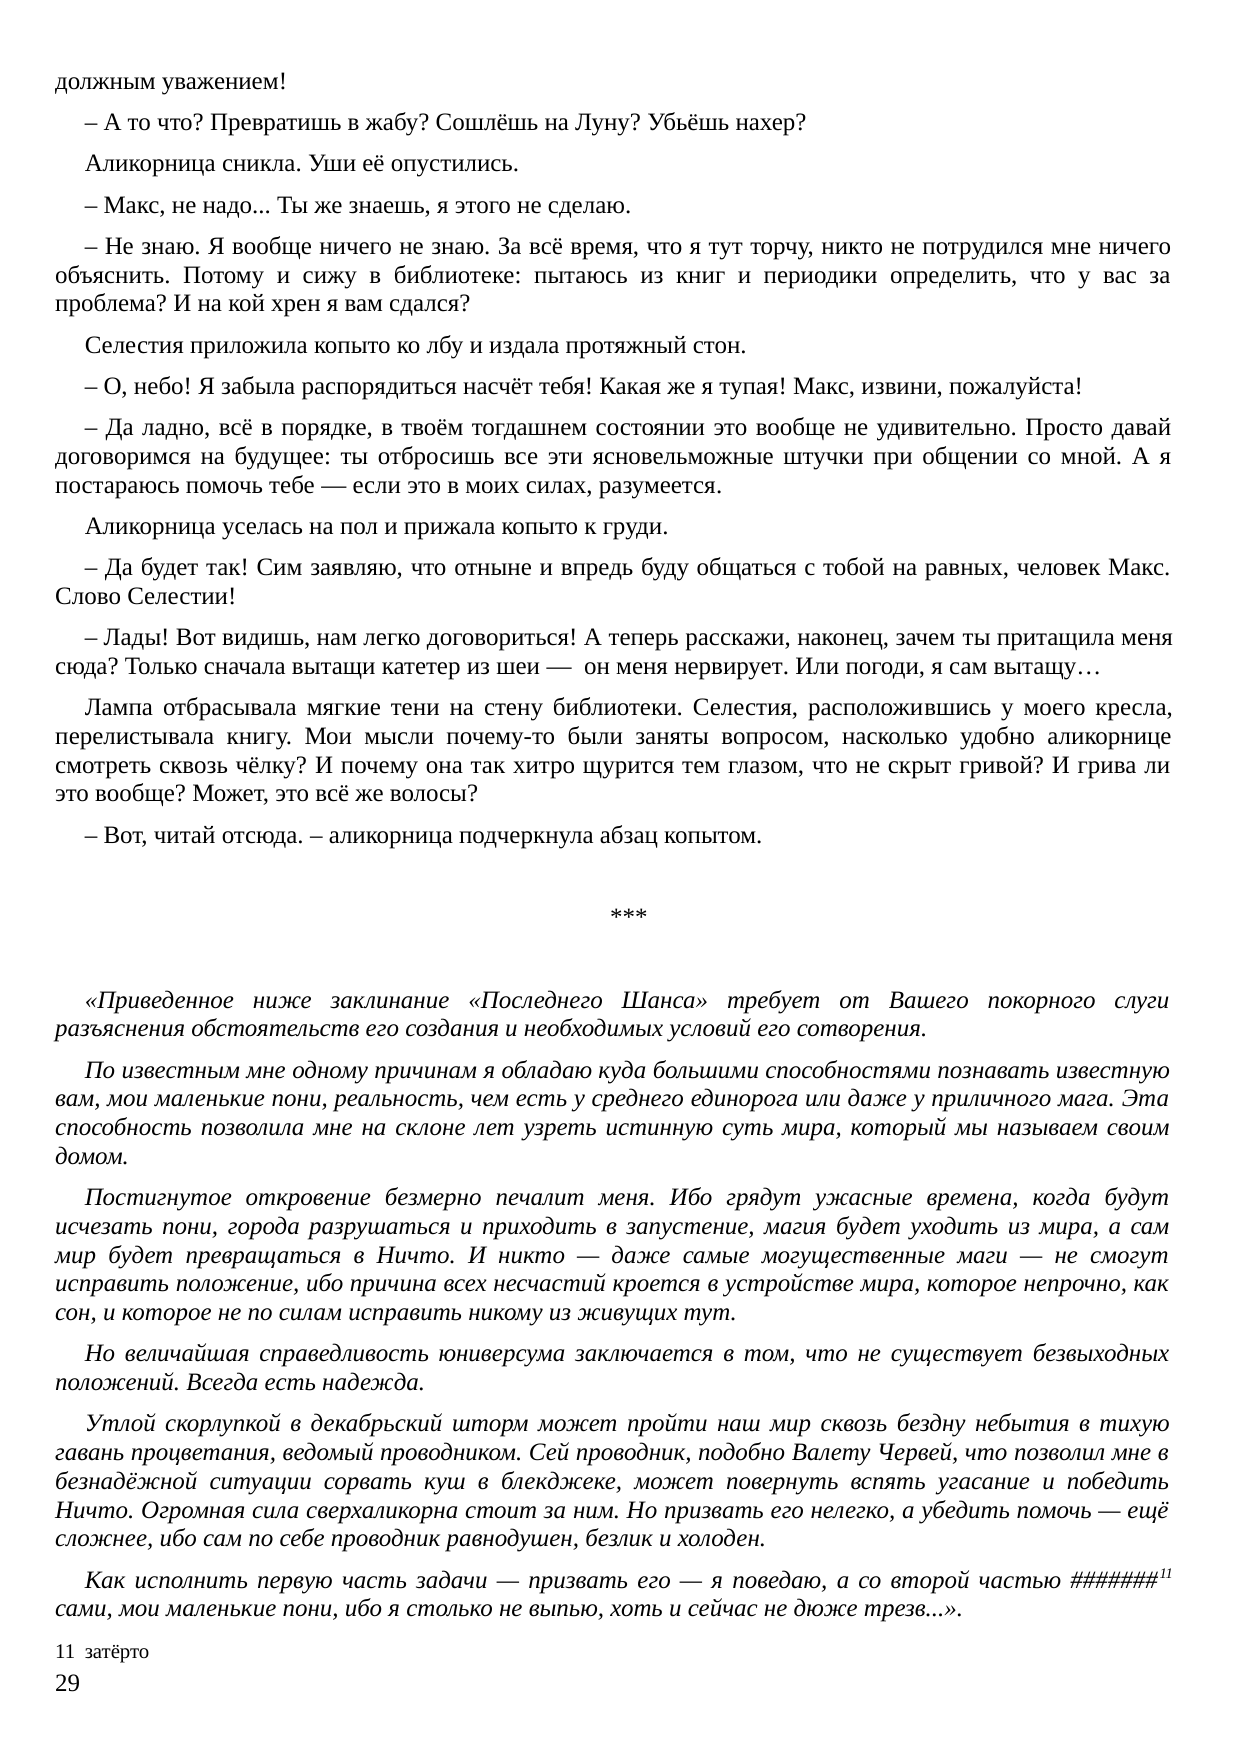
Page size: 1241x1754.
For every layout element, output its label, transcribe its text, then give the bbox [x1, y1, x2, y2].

text – Не знаю. Я вообще ничего не знаю. За всё время, что я тут торчу, никто не потрудился мне ничего объяснить. Потому и сижу в библиотеке: пытаюсь из книг и периодики определить, что у вас за проблема? И на кой хрен я вам сдался? [55, 231, 1173, 317]
text – А то что? Превратишь в жабу? Сошлёшь на Луну? Убьёшь нахер? [55, 107, 1173, 136]
text должным уважением! [55, 66, 1173, 95]
text Как исполнить первую часть задачи — призвать его — я поведаю, а со второй частью ####### сами, мои маленькие пони, ибо я столько не выпью, хоть и сейчас не дюже трезв...». [55, 1565, 1173, 1622]
text Лампа отбрасывала мягкие тени на стену библиотеки. Селестия, расположившись у моего кресла, перелистывала книгу. Мои мысли почему-то были заняты вопросом, насколько удобно аликорнице смотреть сквозь чёлку? И почему она так хитро щурится тем глазом, что не скрыт гривой? И грива ли это вообще? Может, это всё же волосы? [55, 692, 1173, 807]
text – Да будет так! Сим заявляю, что отныне и впредь буду общаться с тобой на равных, человек Макс. Слово Селестии! [55, 552, 1173, 610]
text Аликорница уселась на пол и прижала копыто к груди. [55, 511, 1173, 540]
text Селестия приложила копыто ко лбу и издала протяжный стон. [55, 330, 1173, 358]
text Но величайшая справедливость юниверсума заключается в том, что не существует безвыходных положений. Всегда есть надежда. [55, 1338, 1173, 1396]
text *** [55, 902, 1173, 931]
text Постигнутое откровение безмерно печалит меня. Ибо грядут ужасные времена, когда будут исчезать пони, города разрушаться и приходить в запустение, магия будет уходить из мира, а сам мир будет превращаться в Ничто. И никто — даже самые могущественные маги — не смогут исправить положение, ибо причина всех несчастий кроется в устройстве мира, которое непрочно, как сон, и которое не по силам исправить никому из живущих тут. [55, 1182, 1173, 1326]
text «Приведенное ниже заклинание «Последнего Шанса» требует от Вашего покорного слуги разъяснения обстоятельств его создания и необходимых условий его сотворения. [55, 985, 1173, 1042]
text Аликорница сникла. Уши её опустились. [55, 148, 1173, 177]
text – Лады! Вот видишь, нам легко договориться! А теперь расскажи, наконец, зачем ты притащила меня сюда? Только сначала вытащи катетер из шеи — он меня нервирует. Или погоди, я сам вытащу… [55, 622, 1173, 680]
text – Макс, не надо... Ты же знаешь, я этого не сделаю. [55, 190, 1173, 218]
text – Вот, читай отсюда. – аликорница подчеркнула абзац копытом. [55, 820, 1173, 848]
text Утлой скорлупкой в декабрьский шторм может пройти наш мир сквозь бездну небытия в тихую гавань процветания, ведомый проводником. Сей проводник, подобно Валету Червей, что позволил мне в безнадёжной ситуации сорвать куш в блекджеке, может повернуть вспять угасание и победить Ничто. Огромная сила сверхаликорна стоит за ним. Но призвать его нелегко, а убедить помочь — ещё сложнее, ибо сам по себе проводник равнодушен, безлик и холоден. [55, 1408, 1173, 1552]
text – Да ладно, всё в порядке, в твоём тогдашнем состоянии это вообще не удивительно. Просто давай договоримся на будущее: ты отбросишь все эти ясновельможные штучки при общении со мной. А я постараюсь помочь тебе — если это в моих силах, разумеется. [55, 412, 1173, 498]
text По известным мне одному причинам я обладаю куда большими способностями познавать известную вам, мои маленькие пони, реальность, чем есть у среднего единорога или даже у приличного мага. Эта способность позволила мне на склоне лет узреть истинную суть мира, который мы называем своим домом. [55, 1055, 1173, 1170]
text – О, небо! Я забыла распорядиться насчёт тебя! Какая же я тупая! Макс, извини, пожалуйста! [55, 371, 1173, 400]
text затёрто [55, 1639, 1173, 1663]
